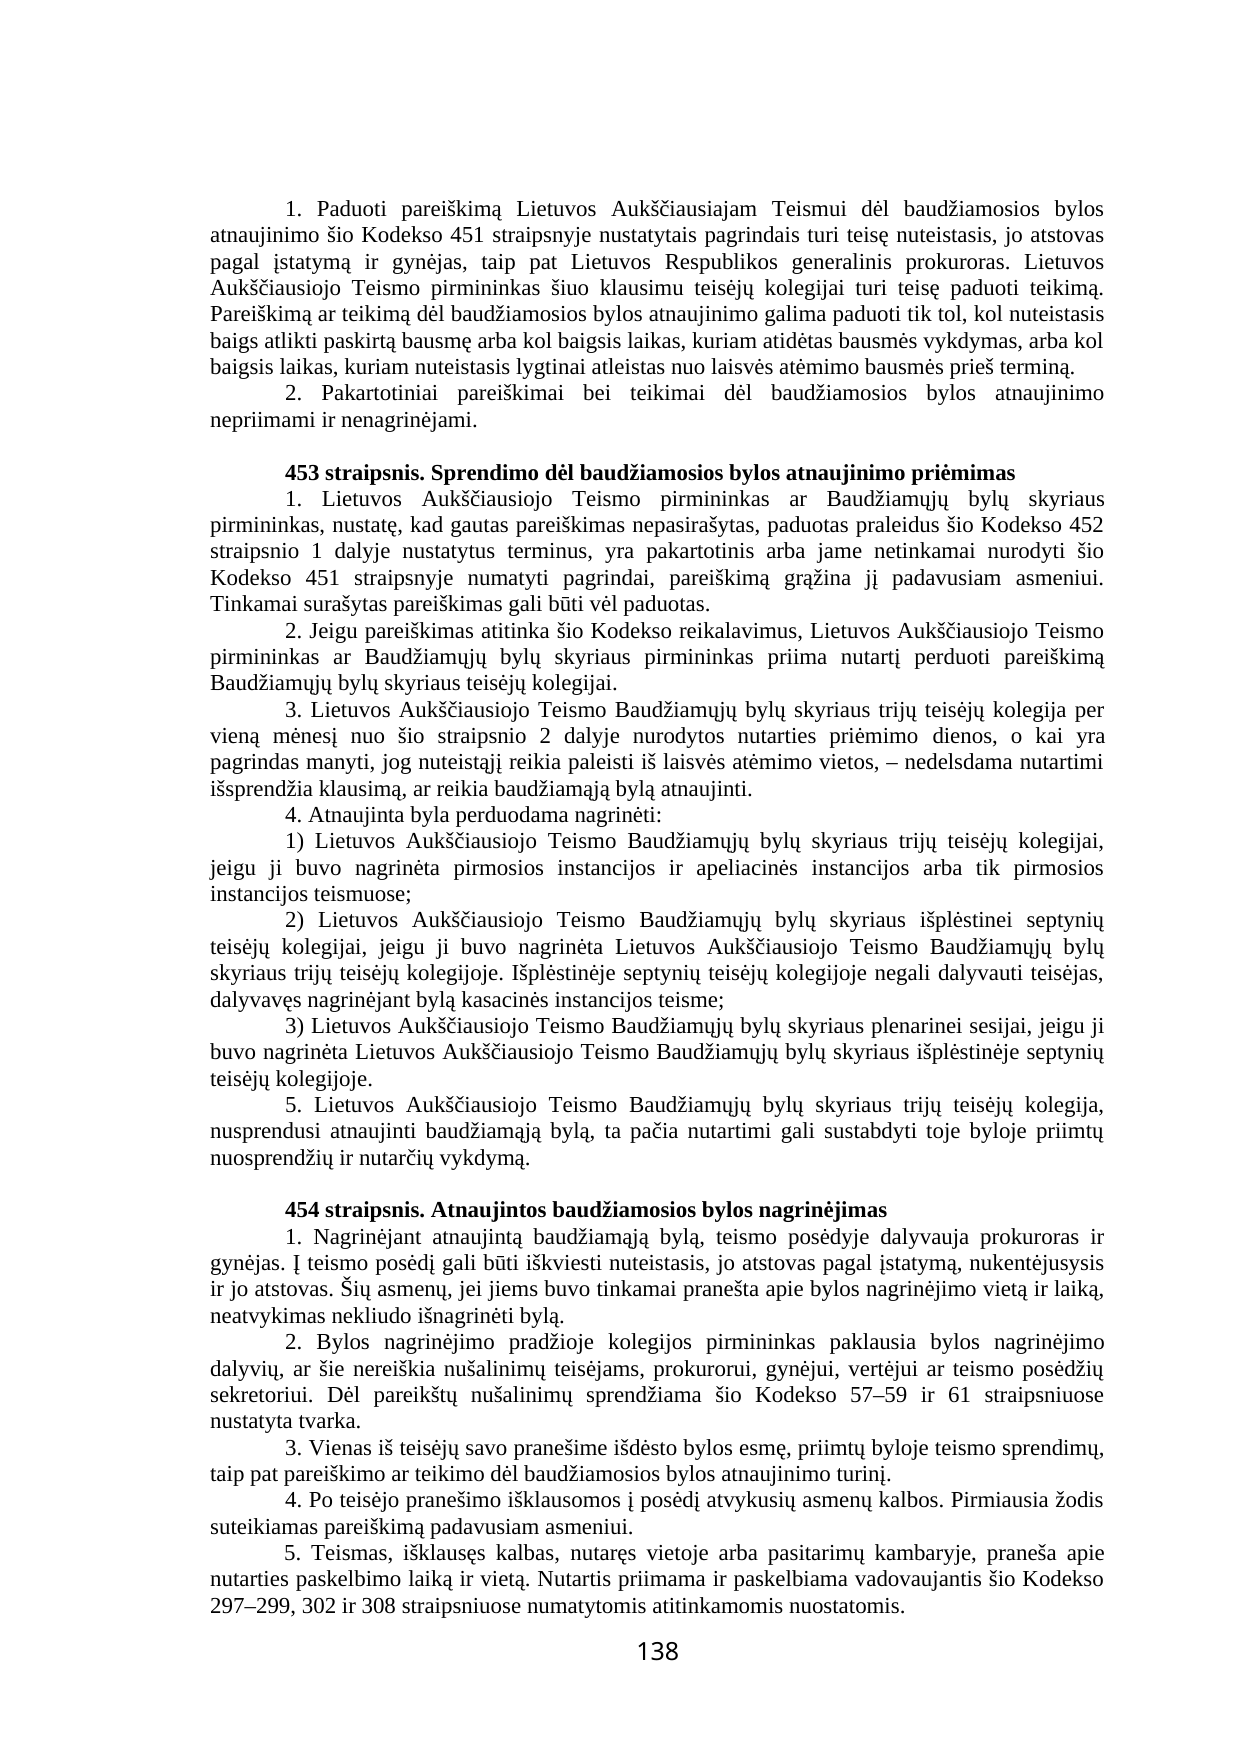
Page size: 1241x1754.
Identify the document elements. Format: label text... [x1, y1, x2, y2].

text 5. Lietuvos Aukščiausiojo Teismo Baudžiamųjų bylų skyriaus trijų teisėjų kolegija, nusprendusi atnaujinti baudžiamąją bylą, ta pačia nutartimi gali sustabdyti toje byloje priimtų nuosprendžių ir nutarčių vykdymą. [210, 1091, 1106, 1170]
text 3. Lietuvos Aukščiausiojo Teismo Baudžiamųjų bylų skyriaus trijų teisėjų kolegija per vieną mėnesį nuo šio straipsnio 2 dalyje nurodytos nutarties priėmimo dienos, o kai yra pagrindas manyti, jog nuteistąjį reikia paleisti iš laisvės atėmimo vietos, – nedelsdama nutartimi išsprendžia klausimą, ar reikia baudžiamąją bylą atnaujinti. [210, 696, 1106, 801]
text 3) Lietuvos Aukščiausiojo Teismo Baudžiamųjų bylų skyriaus plenarinei sesijai, jeigu ji buvo nagrinėta Lietuvos Aukščiausiojo Teismo Baudžiamųjų bylų skyriaus išplėstinėje septynių teisėjų kolegijoje. [210, 1012, 1106, 1091]
text 454 straipsnis. Atnaujintos baudžiamosios bylos nagrinėjimas [210, 1196, 1106, 1223]
text 453 straipsnis. Sprendimo dėl baudžiamosios bylos atnaujinimo priėmimas [285, 458, 1106, 485]
text 1. Lietuvos Aukščiausiojo Teismo pirmininkas ar Baudžiamųjų bylų skyriaus pirmininkas, nustatę, kad gautas pareiškimas nepasirašytas, paduotas praleidus šio Kodekso 452 straipsnio 1 dalyje nustatytus terminus, yra pakartotinis arba jame netinkamai nurodyti šio Kodekso 451 straipsnyje numatyti pagrindai, pareiškimą grąžina jį padavusiam asmeniui. Tinkamai surašytas pareiškimas gali būti vėl paduotas. [210, 485, 1106, 617]
text 1. Nagrinėjant atnaujintą baudžiamąją bylą, teismo posėdyje dalyvauja prokuroras ir gynėjas. Į teismo posėdį gali būti iškviesti nuteistasis, jo atstovas pagal įstatymą, nukentėjusysis ir jo atstovas. Šių asmenų, jei jiems buvo tinkamai pranešta apie bylos nagrinėjimo vietą ir laiką, neatvykimas nekliudo išnagrinėti bylą. [210, 1223, 1106, 1328]
text 5. Teismas, išklausęs kalbas, nutaręs vietoje arba pasitarimų kambaryje, praneša apie nutarties paskelbimo laiką ir vietą. Nutartis priimama ir paskelbiama vadovaujantis šio Kodekso 297–299, 302 ir 308 straipsniuose numatytomis atitinkamomis nuostatomis. [210, 1539, 1106, 1618]
text 3. Vienas iš teisėjų savo pranešime išdėsto bylos esmę, priimtų byloje teismo sprendimų, taip pat pareiškimo ar teikimo dėl baudžiamosios bylos atnaujinimo turinį. [210, 1434, 1106, 1486]
text 1) Lietuvos Aukščiausiojo Teismo Baudžiamųjų bylų skyriaus trijų teisėjų kolegijai, jeigu ji buvo nagrinėta pirmosios instancijos ir apeliacinės instancijos arba tik pirmosios instancijos teismuose; [210, 827, 1106, 907]
text 4. Po teisėjo pranešimo išklausomos į posėdį atvykusių asmenų kalbos. Pirmiausia žodis suteikiamas pareiškimą padavusiam asmeniui. [210, 1486, 1106, 1539]
text 4. Atnaujinta byla perduodama nagrinėti: [210, 801, 1106, 827]
text 1. Paduoti pareiškimą Lietuvos Aukščiausiajam Teismui dėl baudžiamosios bylos atnaujinimo šio Kodekso 451 straipsnyje nustatytais pagrindais turi teisę nuteistasis, jo atstovas pagal įstatymą ir gynėjas, taip pat Lietuvos Respublikos generalinis prokuroras. Lietuvos Aukščiausiojo Teismo pirmininkas šiuo klausimu teisėjų kolegijai turi teisę paduoti teikimą. Pareiškimą ar teikimą dėl baudžiamosios bylos atnaujinimo galima paduoti tik tol, kol nuteistasis baigs atlikti paskirtą bausmę arba kol baigsis laikas, kuriam atidėtas bausmės vykdymas, arba kol baigsis laikas, kuriam nuteistasis lygtinai atleistas nuo laisvės atėmimo bausmės prieš terminą. [210, 195, 1106, 379]
text 2. Pakartotiniai pareiškimai bei teikimai dėl baudžiamosios bylos atnaujinimo nepriimami ir nenagrinėjami. [210, 379, 1106, 432]
text 2. Bylos nagrinėjimo pradžioje kolegijos pirmininkas paklausia bylos nagrinėjimo dalyvių, ar šie nereiškia nušalinimų teisėjams, prokurorui, gynėjui, vertėjui ar teismo posėdžių sekretoriui. Dėl pareikštų nušalinimų sprendžiama šio Kodekso 57–59 ir 61 straipsniuose nustatyta tvarka. [210, 1328, 1106, 1434]
text 2. Jeigu pareiškimas atitinka šio Kodekso reikalavimus, Lietuvos Aukščiausiojo Teismo pirmininkas ar Baudžiamųjų bylų skyriaus pirmininkas priima nutartį perduoti pareiškimą Baudžiamųjų bylų skyriaus teisėjų kolegijai. [210, 617, 1106, 696]
text 2) Lietuvos Aukščiausiojo Teismo Baudžiamųjų bylų skyriaus išplėstinei septynių teisėjų kolegijai, jeigu ji buvo nagrinėta Lietuvos Aukščiausiojo Teismo Baudžiamųjų bylų skyriaus trijų teisėjų kolegijoje. Išplėstinėje septynių teisėjų kolegijoje negali dalyvauti teisėjas, dalyvavęs nagrinėjant bylą kasacinės instancijos teisme; [210, 907, 1106, 1012]
